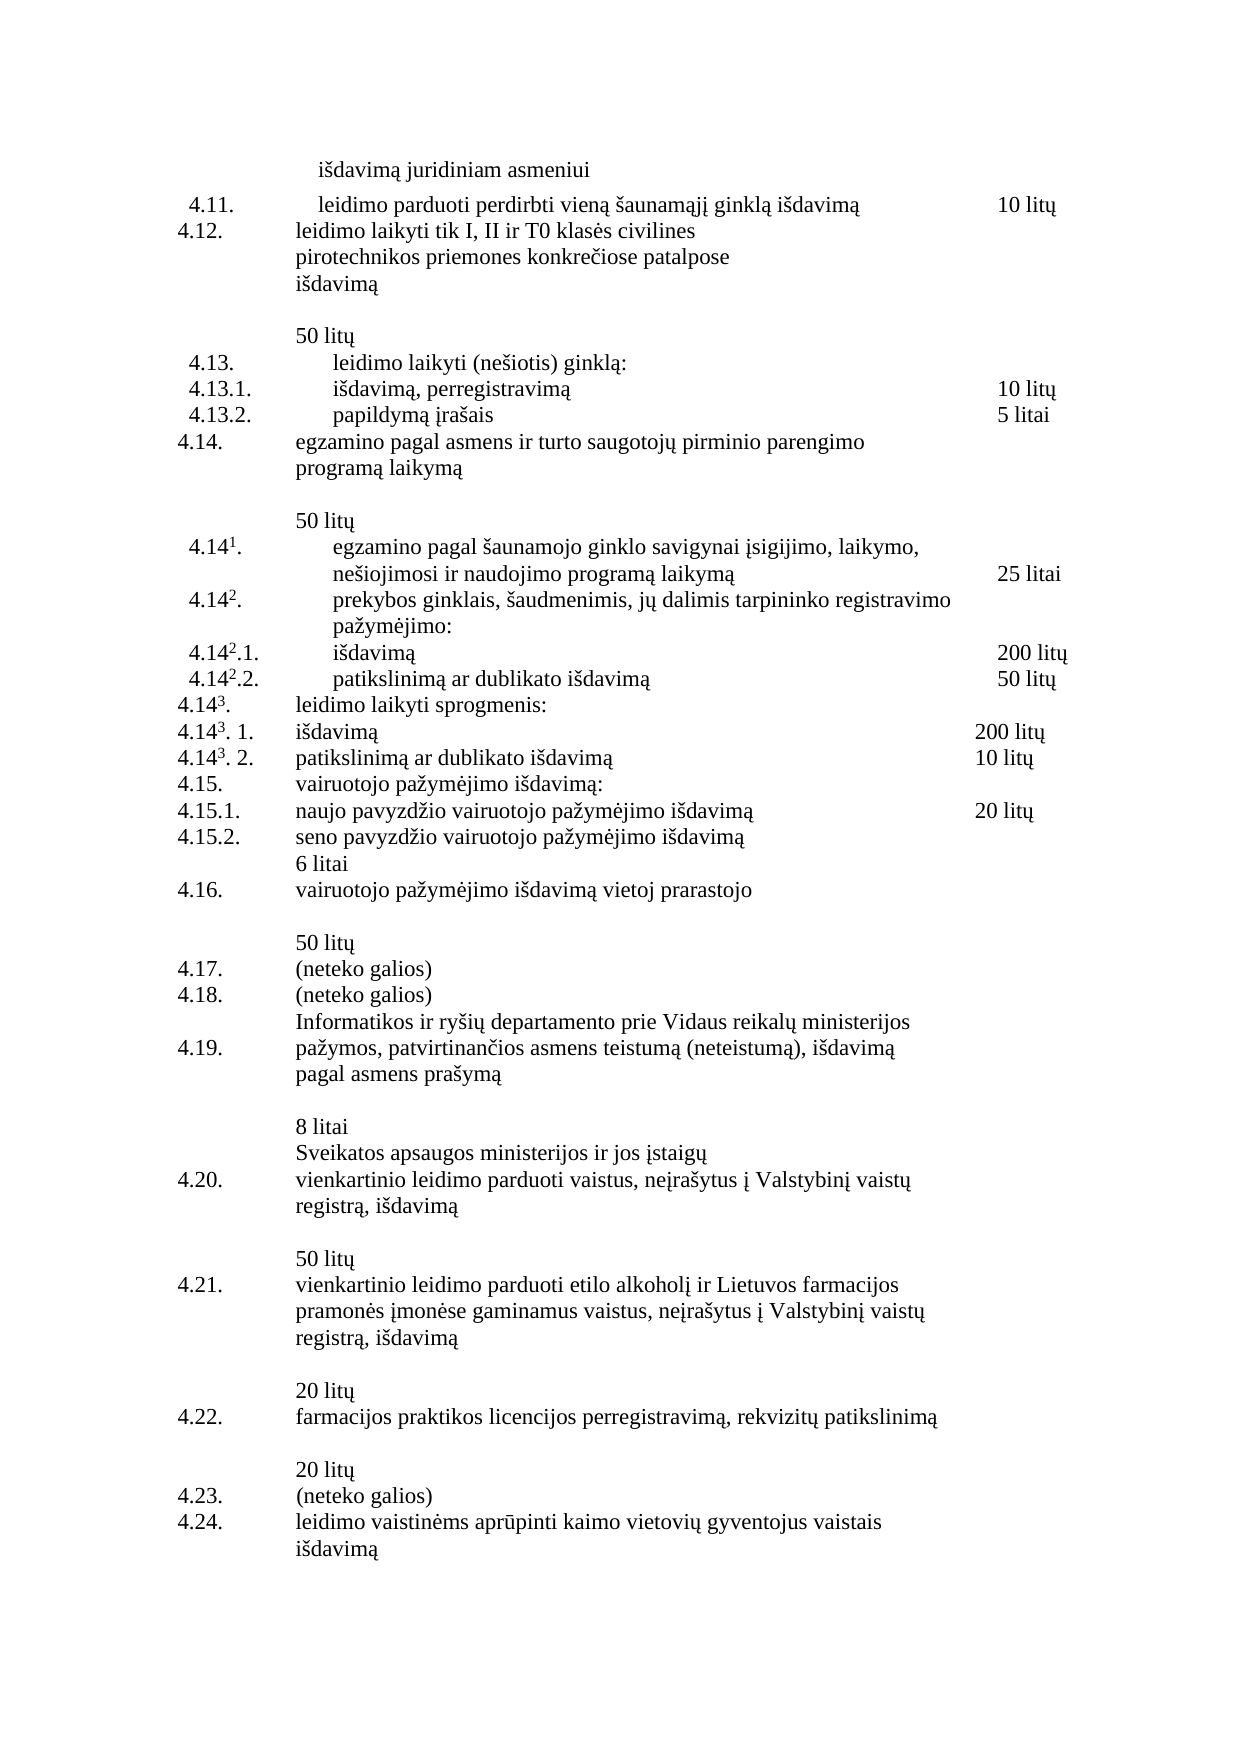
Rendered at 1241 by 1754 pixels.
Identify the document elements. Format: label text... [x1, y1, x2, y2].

table_header 4.13. [177, 349, 321, 375]
text 4.19. pažymos, patvirtinančios asmens teistumą (neteistumą), išdavimą pagal asmens prašymą 8 litai [177, 1034, 945, 1139]
text 4.15.1. naujo pavyzdžio vairuotojo pažymėjimo išdavimą 20 litų [177, 797, 1122, 823]
table_cell išdavimą, perregistravimą [321, 375, 986, 402]
text 4.17. (neteko galios) [177, 955, 945, 981]
table_cell 4.11. [177, 183, 307, 217]
text 4.22. farmacijos praktikos licencijos perregistravimą, rekvizitų patikslinimą 20 litų [177, 1403, 945, 1482]
table_cell 5 litai [986, 402, 1133, 428]
table_cell 50 litų [986, 665, 1133, 691]
table_header [986, 349, 1133, 375]
table_cell 4.142.1. [177, 639, 321, 665]
table_cell 4.142. [177, 586, 321, 639]
table_cell patikslinimą ar dublikato išdavimą [321, 665, 986, 691]
table_cell papildymą įrašais [321, 402, 986, 428]
table_cell prekybos ginklais, šaudmenimis, jų dalimis tarpininko registravimo pažymėjimo: [321, 586, 986, 639]
table_cell 4.13.1. [177, 375, 321, 402]
table_cell išdavimą juridiniam asmeniui [307, 148, 986, 182]
text Sveikatos apsaugos ministerijos ir jos įstaigų [177, 1139, 945, 1166]
text 4.21. vienkartinio leidimo parduoti etilo alkoholį ir Lietuvos farmacijos pramonės įmonėse gaminamus vaistus, neįrašytus į Valstybinį vaistų registrą, išdavimą 20 litų [177, 1271, 945, 1403]
table_cell [177, 148, 307, 182]
text Informatikos ir ryšių departamento prie Vidaus reikalų ministerijos [177, 1008, 945, 1034]
text 4.20. vienkartinio leidimo parduoti vaistus, neįrašytus į Valstybinį vaistų registrą, išdavimą 50 litų [177, 1166, 945, 1271]
table_cell 200 litų [986, 639, 1133, 665]
text 4.24. leidimo vaistinėms aprūpinti kaimo vietovių gyventojus vaistais išdavimą [177, 1508, 945, 1561]
table_cell 10 litų [986, 183, 1089, 217]
table_header 25 litai [986, 533, 1133, 586]
table_cell 4.13.2. [177, 402, 321, 428]
table_cell išdavimą [321, 639, 986, 665]
text 4.14. egzamino pagal asmens ir turto saugotojų pirminio parengimo programą laikymą 50 litų [177, 428, 945, 533]
text 4.18. (neteko galios) [177, 981, 945, 1008]
text 4.143. leidimo laikyti sprogmenis: [177, 691, 1122, 718]
table_cell 10 litų [986, 375, 1133, 402]
text 4.143. 1. išdavimą 200 litų [177, 718, 1122, 744]
list (neteko galios) [177, 1482, 945, 1508]
text 4.16. vairuotojo pažymėjimo išdavimą vietoj prarastojo 50 litų [177, 876, 945, 955]
table_cell [986, 586, 1133, 639]
table_cell 4.142.2. [177, 665, 321, 691]
text 4.12. leidimo laikyti tik I, II ir T0 klasės civilines pirotechnikos priemones konkrečiose patalpose išdavimą 50 litų [177, 217, 945, 349]
table_header egzamino pagal šaunamojo ginklo savigynai įsigijimo, laikymo, nešiojimosi ir naudojimo programą laikymą [321, 533, 986, 586]
text 4.15.2. seno pavyzdžio vairuotojo pažymėjimo išdavimą 6 litai [177, 823, 945, 876]
table_header 4.141. [177, 533, 321, 586]
table_header leidimo laikyti (nešiotis) ginklą: [321, 349, 986, 375]
text 4.15. vairuotojo pažymėjimo išdavimą: [177, 771, 1122, 797]
text 4.143. 2. patikslinimą ar dublikato išdavimą 10 litų [177, 744, 1122, 771]
table_cell [986, 148, 1089, 182]
table_cell leidimo parduoti perdirbti vieną šaunamąjį ginklą išdavimą [307, 183, 986, 217]
